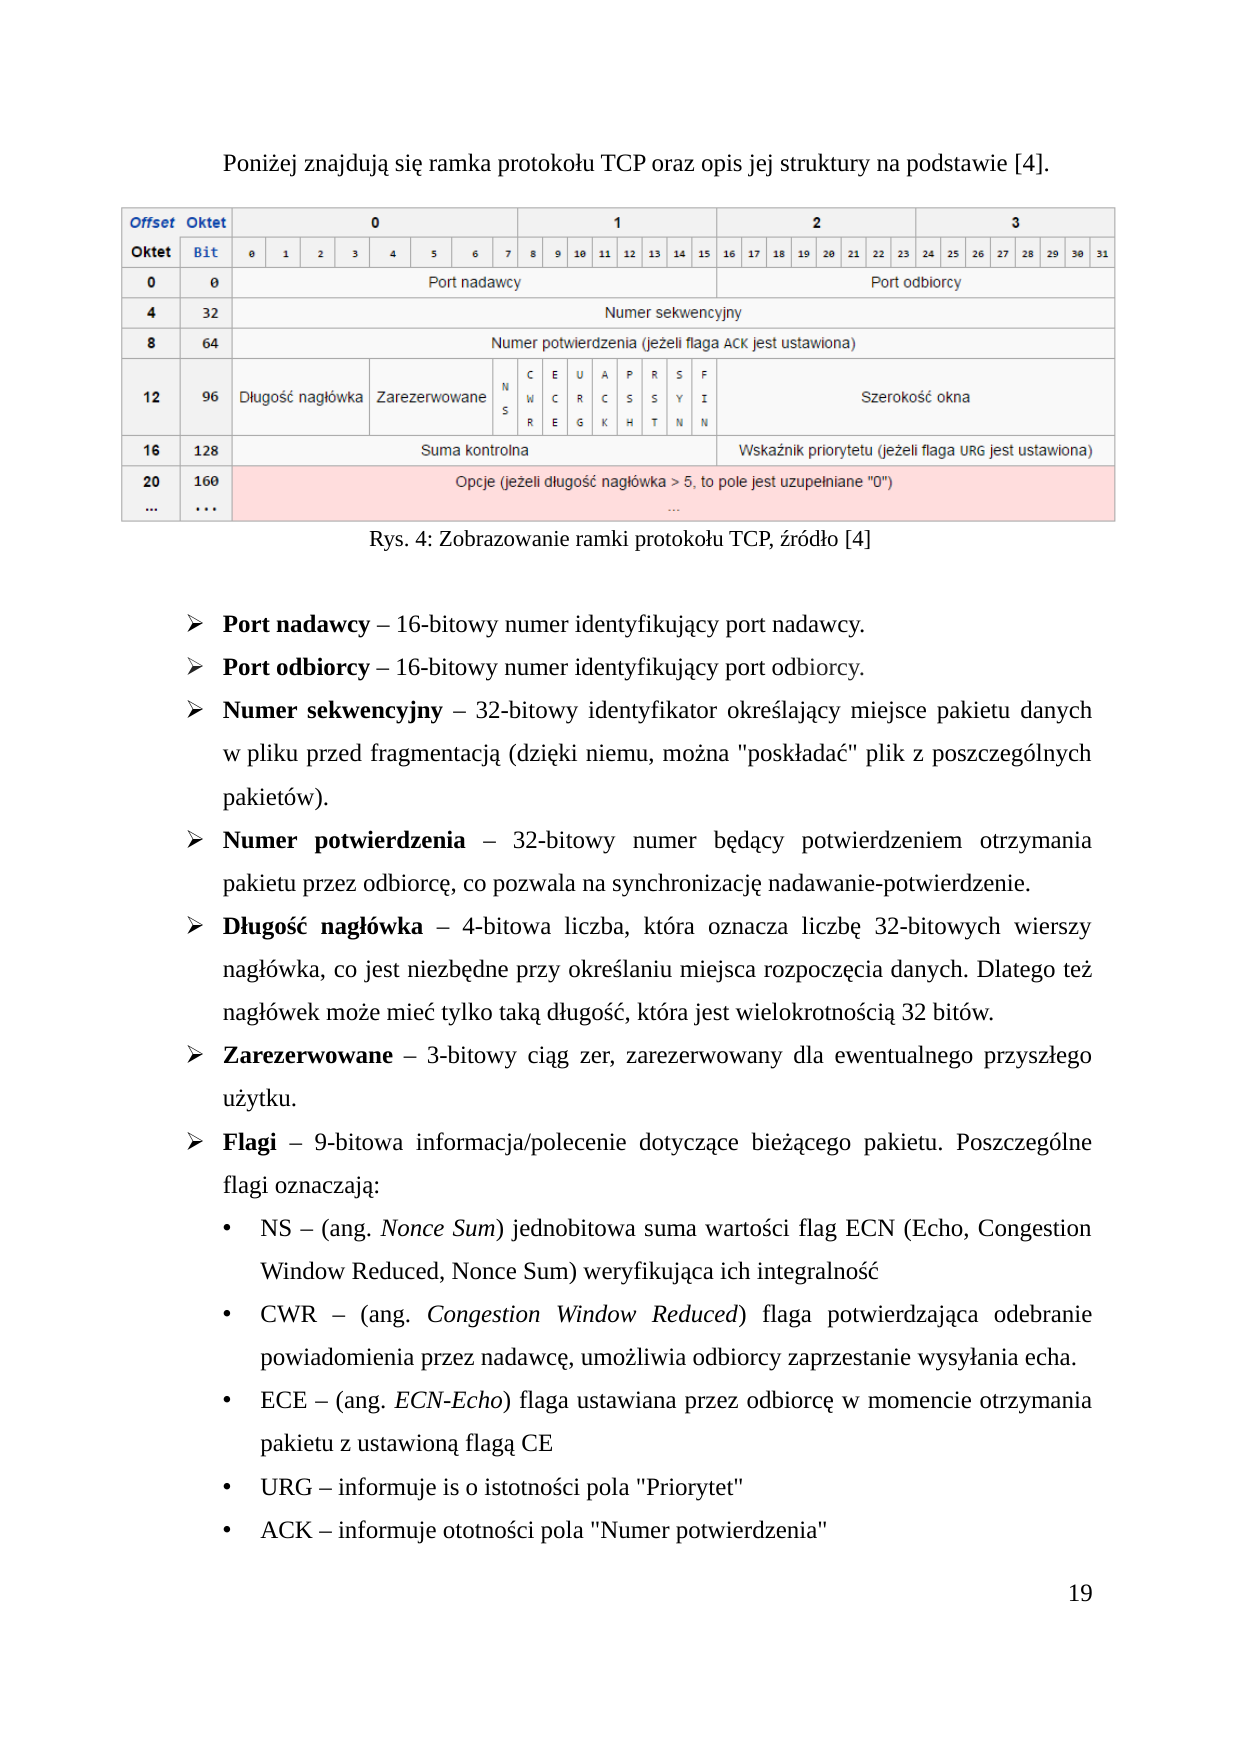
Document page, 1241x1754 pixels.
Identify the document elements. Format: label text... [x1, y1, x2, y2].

list Długość nagłówka – 4-bitowa liczba, która oznacza liczbę 32-bitowych wierszy nagłówka, co jest niezbędne przy określaniu miejsca rozpoczęcia danych. Dlatego też nagłówek może mieć tylko taką długość, która jest wielokrotnością 32 bitów. [185, 911, 1093, 1026]
list NS – (ang. Nonce Sum) jednobitowa suma wartości flag ECN (Echo, Congestion Window Reduced, Nonce Sum) weryfikująca ich integralność [223, 1213, 1093, 1285]
list Port odbiorcy – 16-bitowy numer identyfikujący port odbiorcy. [185, 652, 1093, 681]
text Poniżej znajdują się ramka protokołu TCP oraz opis jej struktury na podstawie [4]. [148, 148, 1093, 176]
list CWR – (ang. Congestion Window Reduced) flaga potwierdzająca odebranie powiadomienia przez nadawcę, umożliwia odbiorcy zaprzestanie wysyłania echa. [223, 1299, 1093, 1371]
list Zarezerwowane – 3-bitowy ciąg zer, zarezerwowany dla ewentualnego przyszłego użytku. [185, 1040, 1093, 1112]
text Rys. 4: Zobrazowanie ramki protokołu TCP, źródło [4] [118, 526, 1122, 552]
picture [118, 203, 1123, 526]
list Flagi – 9-bitowa informacja/polecenie dotyczące bieżącego pakietu. Poszczególne flagi oznaczają: [185, 1127, 1093, 1198]
list URG – informuje is o istotności pola "Priorytet" [223, 1472, 1093, 1500]
list Numer sekwencyjny – 32-bitowy identyfikator określający miejsce pakietu danych w pliku przed fragmentacją (dzięki niemu, można "poskładać" plik z poszczególnych pakietów). [185, 695, 1093, 810]
list ACK – informuje ototności pola "Numer potwierdzenia" [223, 1515, 1093, 1543]
list Port nadawcy – 16-bitowy numer identyfikujący port nadawcy. [185, 609, 1093, 638]
list Numer potwierdzenia – 32-bitowy numer będący potwierdzeniem otrzymania pakietu przez odbiorcę, co pozwala na synchronizację nadawanie-potwierdzenie. [185, 825, 1093, 897]
list ECE – (ang. ECN-Echo) flaga ustawiana przez odbiorcę w momencie otrzymania pakietu z ustawioną flagą CE [223, 1385, 1093, 1457]
